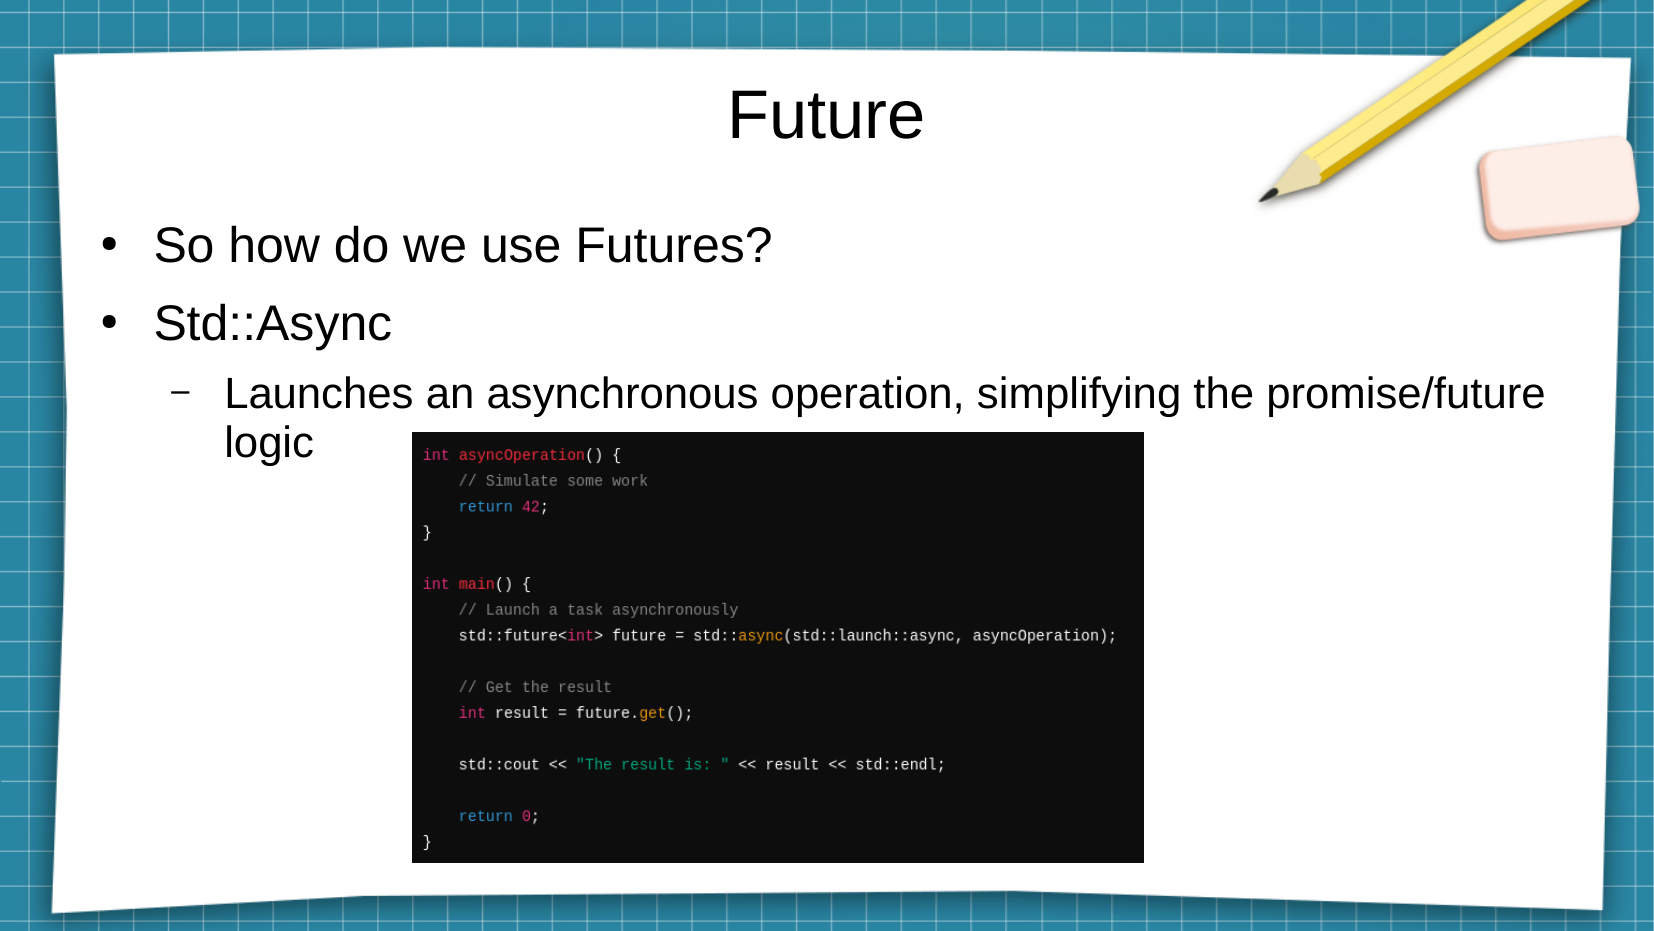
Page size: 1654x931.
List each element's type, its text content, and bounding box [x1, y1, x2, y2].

title Future [82, 37, 1571, 193]
list So how do we use Futures? Std::Async Launches an asynchronous operation, simplifying the promise/future logic [82, 217, 1571, 758]
picture [0, 0, 1654, 931]
